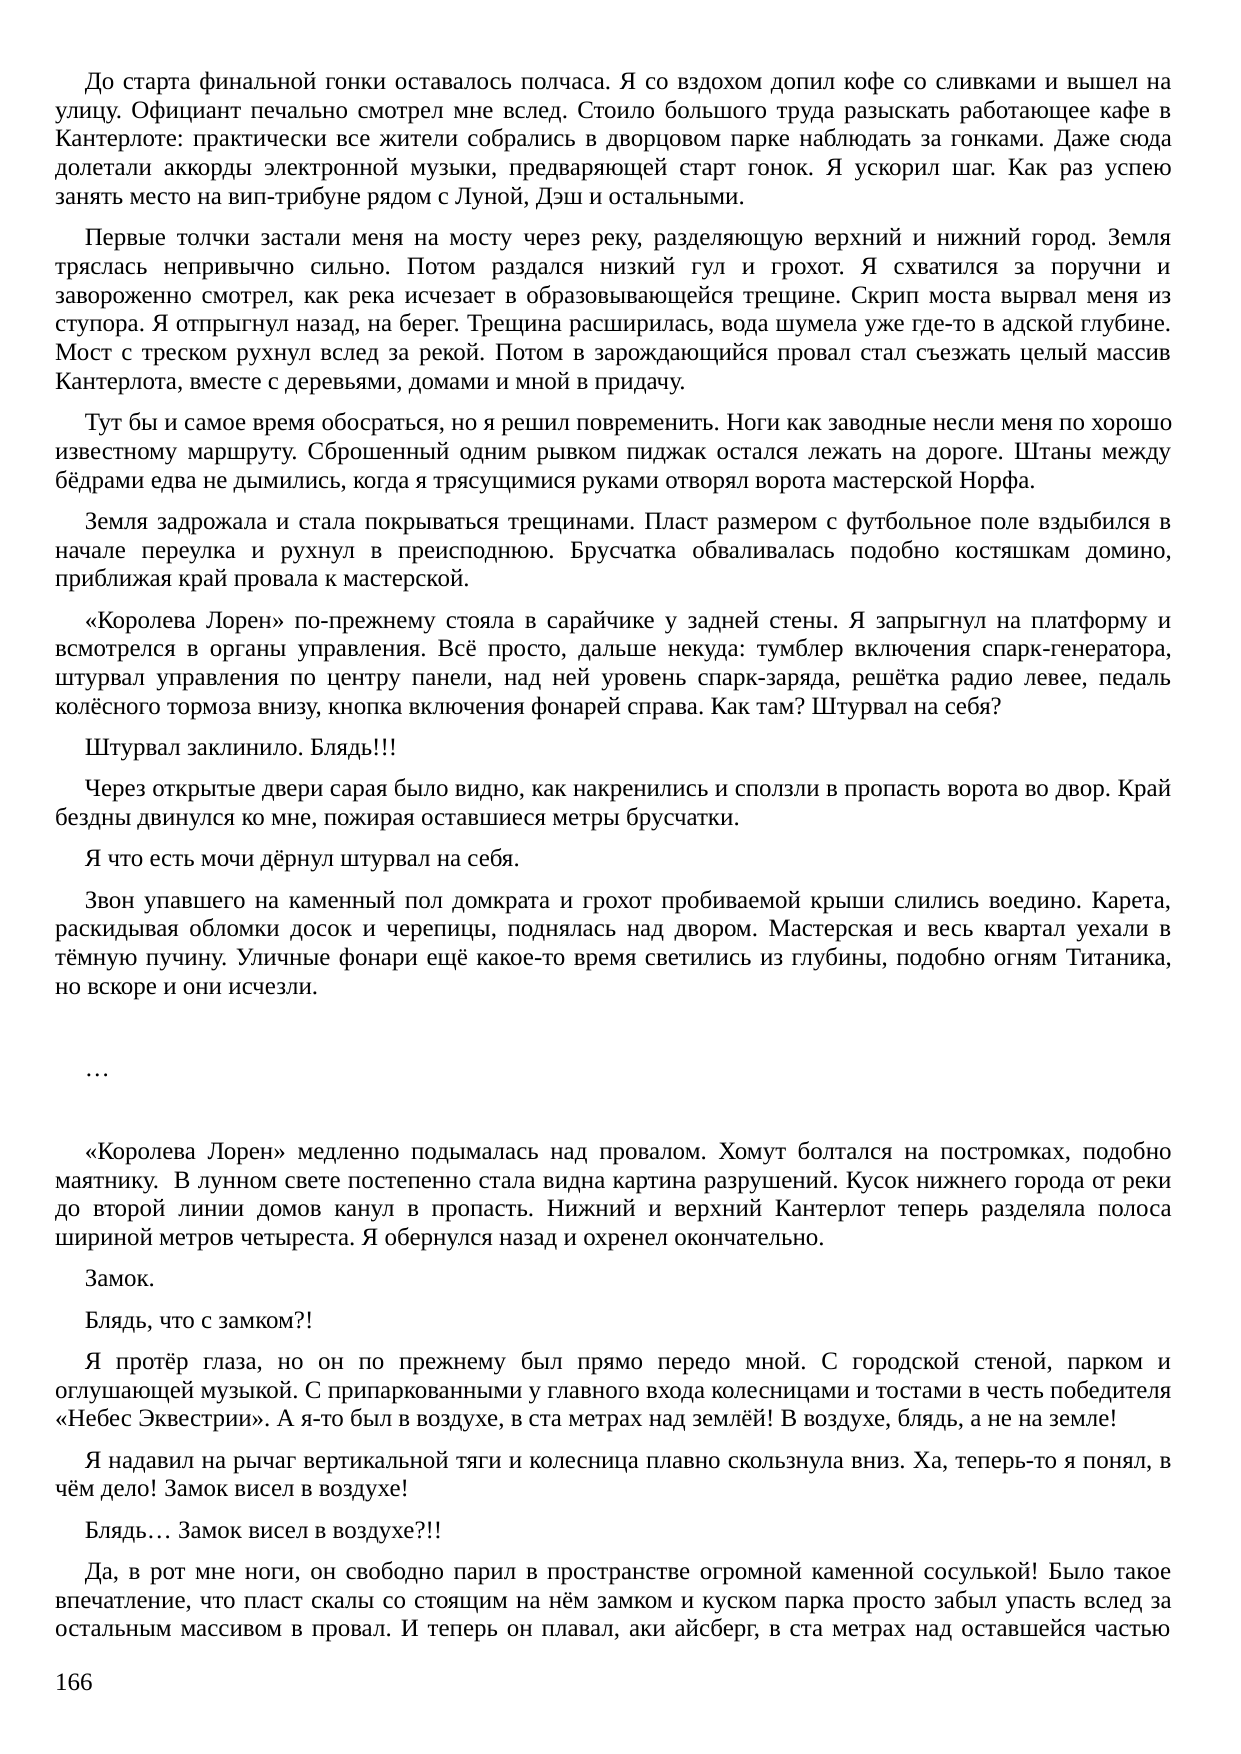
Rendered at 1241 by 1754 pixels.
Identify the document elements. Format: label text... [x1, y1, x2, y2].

text Я протёр глаза, но он по прежнему был прямо передо мной. С городской стеной, парком и оглушающей музыкой. С припаркованными у главного входа колесницами и тостами в честь победителя «Небес Эквестрии». А я-то был в воздухе, в ста метрах над землёй! В воздухе, блядь, а не на земле! [55, 1346, 1173, 1432]
text … [55, 1053, 1173, 1082]
text До старта финальной гонки оставалось полчаса. Я со вздохом допил кофе со сливками и вышел на улицу. Официант печально смотрел мне вслед. Стоило большого труда разыскать работающее кафе в Кантерлоте: практически все жители собрались в дворцовом парке наблюдать за гонками. Даже сюда долетали аккорды электронной музыки, предваряющей старт гонок. Я ускорил шаг. Как раз успею занять место на вип-трибуне рядом с Луной, Дэш и остальными. [55, 66, 1173, 210]
text Штурвал заклинило. Блядь!!! [55, 732, 1173, 761]
text Звон упавшего на каменный пол домкрата и грохот пробиваемой крыши слились воедино. Карета, раскидывая обломки досок и черепицы, поднялась над двором. Мастерская и весь квартал уехали в тёмную пучину. Уличные фонари ещё какое-то время светились из глубины, подобно огням Титаника, но вскоре и они исчезли. [55, 885, 1173, 1000]
text «Королева Лорен» медленно подымалась над провалом. Хомут болтался на постромках, подобно маятнику. В лунном свете постепенно стала видна картина разрушений. Кусок нижнего города от реки до второй линии домов канул в пропасть. Нижний и верхний Кантерлот теперь разделяла полоса шириной метров четыреста. Я обернулся назад и охренел окончательно. [55, 1136, 1173, 1251]
text «Королева Лорен» по-прежнему стояла в сарайчике у задней стены. Я запрыгнул на платформу и всмотрелся в органы управления. Всё просто, дальше некуда: тумблер включения спарк-генератора, штурвал управления по центру панели, над ней уровень спарк-заряда, решётка радио левее, педаль колёсного тормоза внизу, кнопка включения фонарей справа. Как там? Штурвал на себя? [55, 605, 1173, 720]
text Замок. [55, 1263, 1173, 1292]
text Земля задрожала и стала покрываться трещинами. Пласт размером с футбольное поле вздыбился в начале переулка и рухнул в преисподнюю. Брусчатка обваливалась подобно костяшкам домино, приближая край провала к мастерской. [55, 506, 1173, 592]
text Через открытые двери сарая было видно, как накренились и сползли в пропасть ворота во двор. Край бездны двинулся ко мне, пожирая оставшиеся метры брусчатки. [55, 773, 1173, 831]
text Да, в рот мне ноги, он свободно парил в пространстве огромной каменной сосулькой! Было такое впечатление, что пласт скалы со стоящим на нём замком и куском парка просто забыл упасть вслед за остальным массивом в провал. И теперь он плавал, аки айсберг, в ста метрах над оставшейся частью [55, 1556, 1173, 1642]
text Тут бы и самое время обосраться, но я решил повременить. Ноги как заводные несли меня по хорошо известному маршруту. Сброшенный одним рывком пиджак остался лежать на дороге. Штаны между бёдрами едва не дымились, когда я трясущимися руками отворял ворота мастерской Норфа. [55, 407, 1173, 493]
text Первые толчки застали меня на мосту через реку, разделяющую верхний и нижний город. Земля тряслась непривычно сильно. Потом раздался низкий гул и грохот. Я схватился за поручни и завороженно смотрел, как река исчезает в образовывающейся трещине. Скрип моста вырвал меня из ступора. Я отпрыгнул назад, на берег. Трещина расширилась, вода шумела уже где-то в адской глубине. Мост с треском рухнул вслед за рекой. Потом в зарождающийся провал стал съезжать целый массив Кантерлота, вместе с деревьями, домами и мной в придачу. [55, 222, 1173, 395]
text Блядь… Замок висел в воздухе?!! [55, 1515, 1173, 1543]
text Я что есть мочи дёрнул штурвал на себя. [55, 843, 1173, 872]
text Я надавил на рычаг вертикальной тяги и колесница плавно скользнула вниз. Ха, теперь-то я понял, в чём дело! Замок висел в воздухе! [55, 1445, 1173, 1502]
text Блядь, что с замком?! [55, 1305, 1173, 1333]
